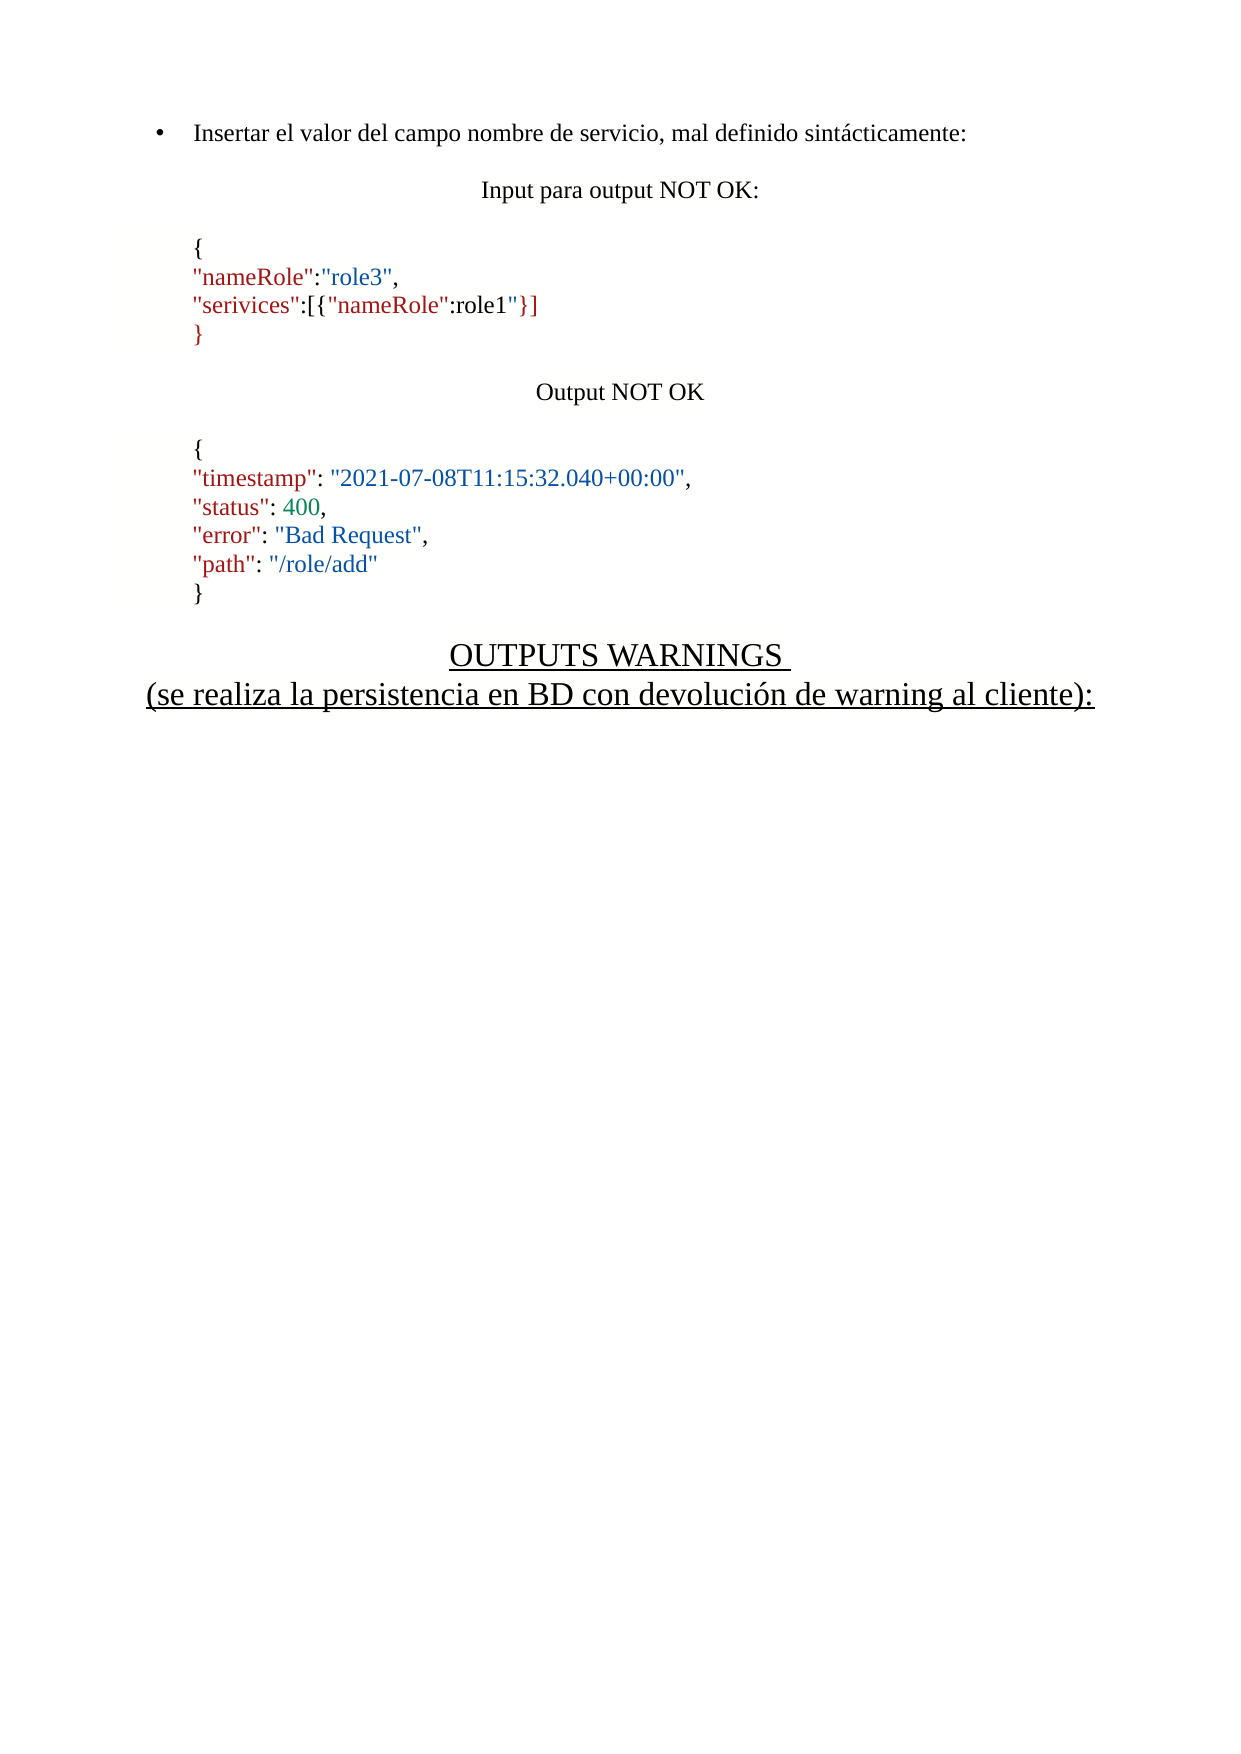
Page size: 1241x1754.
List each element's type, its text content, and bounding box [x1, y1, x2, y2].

text } [118, 578, 1122, 607]
text { [118, 233, 1122, 262]
text "serivices":[{"nameRole":role1"}] [118, 291, 1122, 319]
text "nameRole":"role3", [118, 262, 1122, 291]
text "status": 400, [118, 492, 1122, 521]
text "timestamp": "2021-07-08T11:15:32.040+00:00", [118, 463, 1122, 492]
list Insertar el valor del campo nombre de servicio, mal definido sintácticamente: [156, 118, 1122, 147]
text { [118, 434, 1122, 463]
text "path": "/role/add" [118, 549, 1122, 578]
text "error": "Bad Request", [118, 521, 1122, 549]
text (se realiza la persistencia en BD con devolución de warning al cliente): [118, 674, 1122, 712]
text Input para output NOT OK: [118, 176, 1122, 204]
text } [118, 319, 1122, 348]
text OUTPUTS WARNINGS [118, 636, 1122, 674]
text Output NOT OK [118, 377, 1122, 406]
